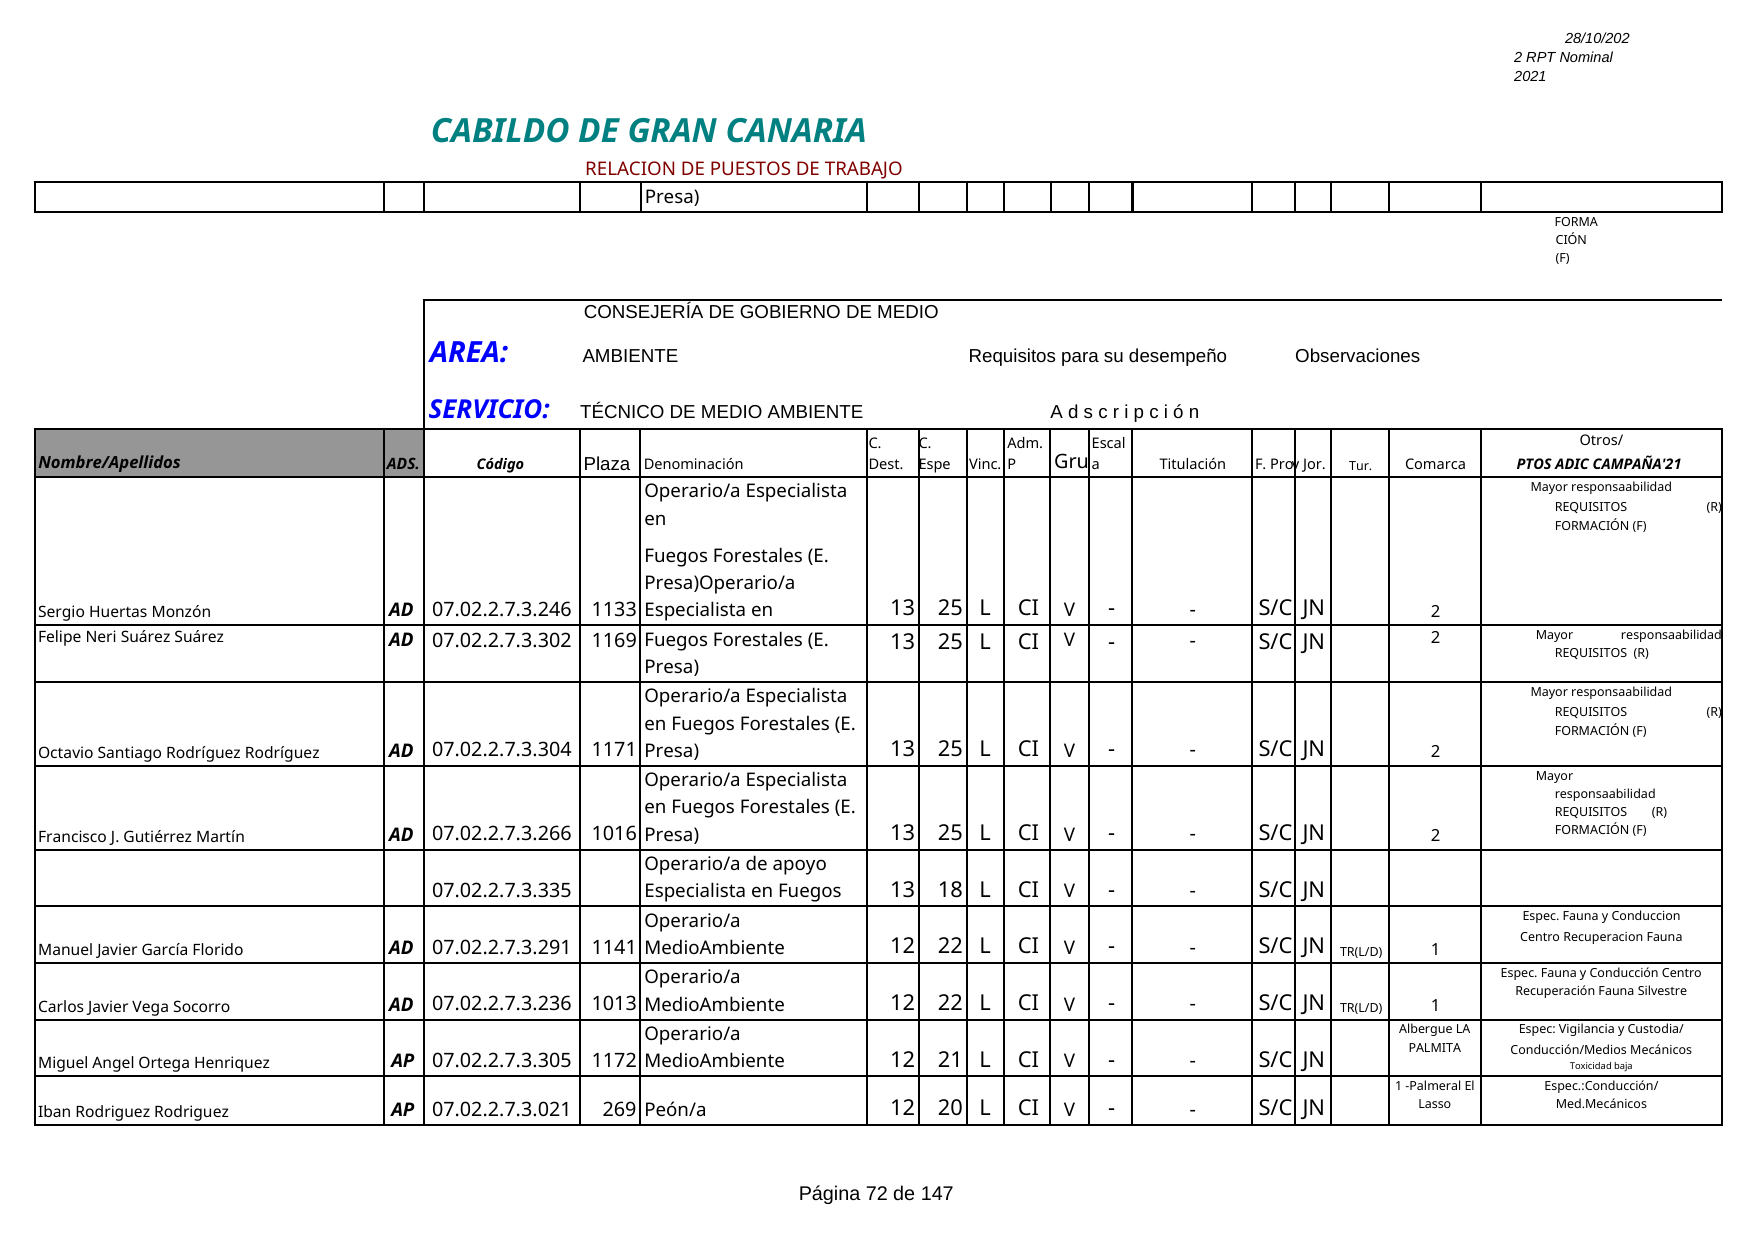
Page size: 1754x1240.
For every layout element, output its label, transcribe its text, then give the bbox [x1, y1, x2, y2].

table_cell Mayor responsaabilidad REQUISITOS (R) [1482, 626, 1721, 681]
table_cell V [1051, 964, 1088, 1018]
text FORMACIÓN (F) [1554, 213, 1603, 266]
table_cell Francisco J. Gutiérrez Martín [36, 767, 383, 848]
table_cell - [1090, 683, 1131, 764]
table_cell 1169 [581, 626, 639, 681]
table_cell Sergio Huertas Monzón [36, 478, 383, 624]
table_cell C. Espe [920, 430, 966, 476]
table_cell [1332, 626, 1388, 681]
table_cell Gru [1051, 430, 1088, 476]
table_cell [868, 183, 918, 211]
table_cell S/C [1253, 626, 1294, 681]
table_cell 07.02.2.7.3.236 [425, 964, 579, 1018]
table_cell V [1051, 626, 1088, 681]
table_cell L [968, 1021, 1003, 1075]
table_cell 07.02.2.7.3.266 [425, 767, 579, 848]
table_cell 12 [868, 1021, 918, 1075]
table_cell 12 [868, 1077, 918, 1124]
table_cell 1133 [581, 478, 639, 624]
table_cell Operario/a Especialista en Fuegos Forestales (E. Presa)Operario/a Especialista en [641, 478, 866, 624]
table_cell Carlos Javier Vega Socorro [36, 964, 383, 1018]
table_cell JN [1296, 964, 1330, 1018]
table_cell Manuel Javier García Florido [36, 907, 383, 962]
table_cell S/C [1253, 683, 1294, 764]
table_cell L [968, 478, 1003, 624]
table_cell 07.02.2.7.3.246 [425, 478, 579, 624]
table_cell Operario/a MedioAmbiente [641, 1021, 866, 1075]
table_cell S/C [1253, 767, 1294, 848]
table_cell JN [1296, 626, 1330, 681]
table_cell - [1090, 478, 1131, 624]
table_cell Tur. [1332, 430, 1388, 476]
table_cell 22 [920, 907, 966, 962]
table_cell Espec.:Conducción/ Med.Mecánicos [1482, 1077, 1721, 1124]
table_cell 07.02.2.7.3.021 [425, 1077, 579, 1124]
table_cell L [968, 851, 1003, 905]
table_cell Otros/ PTOS ADIC CAMPAÑA'21 [1482, 430, 1721, 476]
table_cell 22 [920, 964, 966, 1018]
table_cell Operario/a Especialista en Fuegos Forestales (E. Presa) [641, 683, 866, 764]
table_cell Adm. P [1005, 430, 1049, 476]
table_cell [920, 183, 966, 211]
table_cell S/C [1253, 907, 1294, 962]
table_cell 1 -Palmeral El Lasso [1390, 1077, 1480, 1124]
table_cell L [968, 964, 1003, 1018]
table_cell [1332, 183, 1388, 211]
table_cell L [968, 767, 1003, 848]
table_cell AD [385, 767, 423, 848]
table_cell Espec: Vigilancia y Custodia/ Conducción/Medios Mecánicos Toxicidad baja [1482, 1021, 1721, 1075]
table_cell AP [385, 1021, 423, 1075]
table_cell CI [1005, 907, 1049, 962]
table_cell - [1090, 183, 1131, 211]
table_cell 18 [920, 851, 966, 905]
table_cell S/C [1253, 1021, 1294, 1075]
table_cell ADS. [385, 430, 423, 476]
table_cell CI [1005, 1077, 1049, 1124]
table_cell F. Pro [1253, 430, 1294, 476]
table_cell L [968, 907, 1003, 962]
table_cell [1005, 183, 1050, 211]
table_cell - [1090, 767, 1131, 848]
table_cell S/C [1253, 478, 1294, 624]
table_cell CI [1005, 851, 1049, 905]
table_cell - [1090, 851, 1131, 905]
table_cell 2 [1390, 626, 1480, 681]
table_cell Octavio Santiago Rodríguez Rodríguez [36, 683, 383, 764]
table_cell JN [1296, 478, 1330, 624]
table_cell 1013 [581, 964, 639, 1018]
table_cell 1171 [581, 683, 639, 764]
table_cell - [1090, 907, 1131, 962]
table_cell Presa) [642, 183, 866, 211]
table_cell [385, 851, 423, 905]
table_cell JN [1296, 1077, 1330, 1124]
table_cell [1296, 183, 1330, 211]
table_cell CI [1005, 683, 1049, 764]
table_cell - [1090, 1021, 1131, 1075]
table_cell JN [1296, 683, 1330, 764]
table_cell [1332, 683, 1388, 764]
table_cell C. Dest. [868, 430, 918, 476]
table_cell [36, 183, 383, 211]
table_cell 25 [920, 478, 966, 624]
table_cell Operario/a de apoyo Especialista en Fuegos [641, 851, 866, 905]
table_cell [1482, 851, 1721, 905]
table_cell v Jor. [1296, 430, 1330, 476]
table_cell 2 [1390, 767, 1480, 848]
table_cell - [1133, 1077, 1251, 1124]
table_cell S/C [1253, 1077, 1294, 1124]
table_cell [1390, 851, 1480, 905]
table_cell - [1090, 1077, 1131, 1124]
table_cell L [968, 626, 1003, 681]
table_cell CI [1005, 767, 1049, 848]
table_cell Mayor responsaabilidad REQUISITOS (R) FORMACIÓN (F) [1482, 767, 1721, 848]
table_cell .Vinc. [968, 430, 1003, 476]
table_cell Albergue LA PALMITA [1390, 1021, 1480, 1075]
table_cell Miguel Angel Ortega Henriquez [36, 1021, 383, 1075]
table_cell AD [385, 907, 423, 962]
table_cell 269 [581, 1077, 639, 1124]
table_cell - [1133, 478, 1251, 624]
table_cell Mayor responsaabilidad REQUISITOS (R) FORMACIÓN (F) [1482, 683, 1721, 764]
table_cell V [1051, 683, 1088, 764]
table_cell 07.02.2.7.3.335 [425, 851, 579, 905]
table_cell Escala [1090, 430, 1131, 476]
table_cell 1 [1390, 964, 1480, 1018]
table_cell - [1133, 626, 1251, 681]
table_cell 25 [920, 626, 966, 681]
table_cell [425, 183, 579, 211]
table_cell 1172 [581, 1021, 639, 1075]
table_cell JN [1296, 767, 1330, 848]
table_cell 25 [920, 767, 966, 848]
table_cell 1016 [581, 767, 639, 848]
table_cell AD [385, 964, 423, 1018]
table_cell [581, 851, 639, 905]
table_cell AD [385, 683, 423, 764]
table_cell L [968, 1077, 1003, 1124]
table_cell - [1133, 851, 1251, 905]
table_cell 12 [868, 907, 918, 962]
table_cell [1332, 478, 1388, 624]
table_cell Código [425, 430, 579, 476]
table_cell Titulación [1133, 430, 1251, 476]
table_cell [36, 851, 383, 905]
table_cell [385, 183, 423, 211]
table_cell CI [1005, 478, 1049, 624]
table_cell - [1090, 626, 1131, 681]
table_cell TR(L/D) [1332, 907, 1388, 962]
table_cell Felipe Neri Suárez Suárez [36, 626, 383, 681]
table_cell 25 [920, 683, 966, 764]
table_cell S/C [1253, 964, 1294, 1018]
table_cell V [1051, 1077, 1088, 1124]
table_cell [1332, 1021, 1388, 1075]
table_cell Espec. Fauna y Conduccion Centro Recuperacion Fauna [1482, 907, 1721, 962]
table_cell AP [385, 1077, 423, 1124]
table_cell Nombre/Apellidos [36, 430, 383, 476]
table_cell [1482, 183, 1721, 211]
table_header [35, 299, 423, 428]
table_cell Mayor responsaabilidad REQUISITOS (R) FORMACIÓN (F) [1482, 478, 1721, 624]
table_cell [1052, 183, 1088, 211]
table_cell [968, 183, 1003, 211]
table_cell CI [1005, 964, 1049, 1018]
table_cell - [1090, 964, 1131, 1018]
table_cell V [1051, 907, 1088, 962]
table_cell 2 [1390, 683, 1480, 764]
table_cell S/C [1253, 851, 1294, 905]
table_cell CI [1005, 626, 1049, 681]
table_cell Operario/a MedioAmbiente [641, 964, 866, 1018]
table_cell 1 [1390, 907, 1480, 962]
table_header CONSEJERÍA DE GOBIERNO DE MEDIO AREA: AMBIENTE Requisitos para su desempeño Observaciones SERVICIO: TÉCNICO DE MEDIO AMBIENTE A d s c r i p c i ó n [425, 301, 1722, 428]
table_cell V [1051, 851, 1088, 905]
table_cell [1332, 767, 1388, 848]
table_cell 07.02.2.7.3.302 [425, 626, 579, 681]
table_cell 13 [868, 683, 918, 764]
table_cell L [968, 683, 1003, 764]
table_cell 2 [1390, 478, 1480, 624]
table_cell 13 [868, 478, 918, 624]
table_cell - [1133, 907, 1251, 962]
table_cell Operario/a Especialista en Fuegos Forestales (E. Presa) [641, 767, 866, 848]
table_cell 13 [868, 767, 918, 848]
table_cell JN [1296, 907, 1330, 962]
table_cell Iban Rodriguez Rodriguez [36, 1077, 383, 1124]
table_cell 07.02.2.7.3.291 [425, 907, 579, 962]
table_cell [1390, 183, 1480, 211]
table_cell - [1134, 183, 1251, 211]
table_cell - [1133, 964, 1251, 1018]
table_cell Denominación [641, 430, 866, 476]
table_cell [1253, 183, 1294, 211]
table_cell 1141 [581, 907, 639, 962]
table_cell 20 [920, 1077, 966, 1124]
table_cell 13 [868, 851, 918, 905]
table_cell 21 [920, 1021, 966, 1075]
table_cell TR(L/D) [1332, 964, 1388, 1018]
table_cell Espec. Fauna y Conducción Centro Recuperación Fauna Silvestre [1482, 964, 1721, 1018]
table_cell - [1133, 767, 1251, 848]
table_cell - [1133, 683, 1251, 764]
table_cell Operario/a MedioAmbiente [641, 907, 866, 962]
table_cell Plaza [581, 430, 639, 476]
table_cell CI [1005, 1021, 1049, 1075]
table_cell V [1051, 767, 1088, 848]
table_cell 13 [868, 626, 918, 681]
table_cell [1332, 851, 1388, 905]
table_cell 07.02.2.7.3.305 [425, 1021, 579, 1075]
table_cell Peón/a [641, 1077, 866, 1124]
table_cell AD [385, 626, 423, 681]
table_cell [581, 183, 640, 211]
table_cell V [1051, 478, 1088, 624]
table_cell 07.02.2.7.3.304 [425, 683, 579, 764]
table_cell JN [1296, 851, 1330, 905]
table_cell 12 [868, 964, 918, 1018]
table_cell AD [385, 478, 423, 624]
table_cell JN [1296, 1021, 1330, 1075]
table_cell Fuegos Forestales (E. Presa) [641, 626, 866, 681]
table_cell V [1051, 1021, 1088, 1075]
table_cell - [1133, 1021, 1251, 1075]
table_cell [1332, 1077, 1388, 1124]
table_cell Comarca [1390, 430, 1480, 476]
